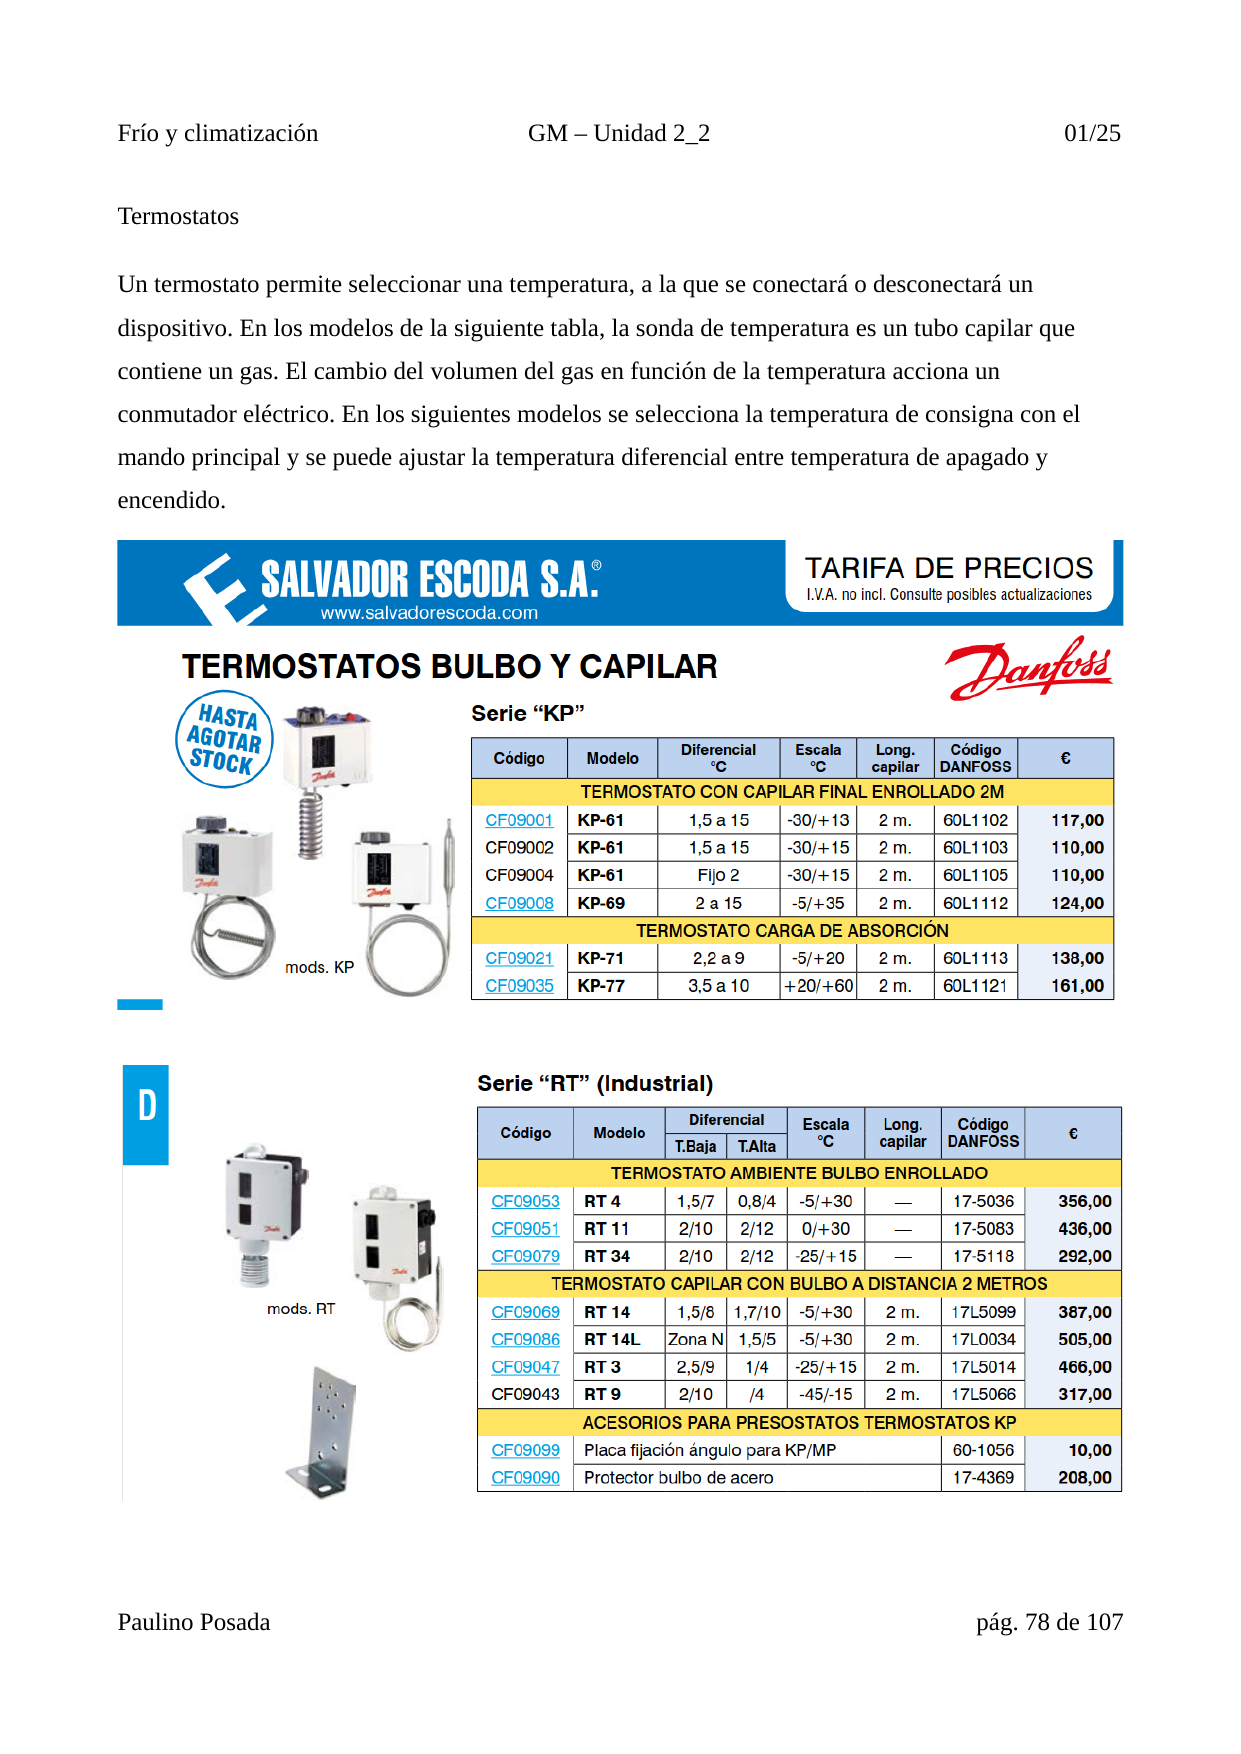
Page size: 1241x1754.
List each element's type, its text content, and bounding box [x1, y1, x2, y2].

picture [140, 1090, 155, 1119]
picture [122, 1065, 1129, 1501]
text Un termostato permite seleccionar una temperatura, a la que se conectará o desconectará un dispositivo. En los modelos de la siguiente tabla, la sonda de temperatura es un tubo capilar que contiene un gas. El cambio del volumen del gas en función de la temperatura acciona un conmutador eléctrico. En los siguientes modelos se selecciona la temperatura de consigna con el mando principal y se puede ajustar la temperatura diferencial entre temperatura de apagado y encendido. [117, 269, 1123, 514]
text Termostatos [117, 201, 1123, 230]
picture [117, 540, 1124, 1010]
